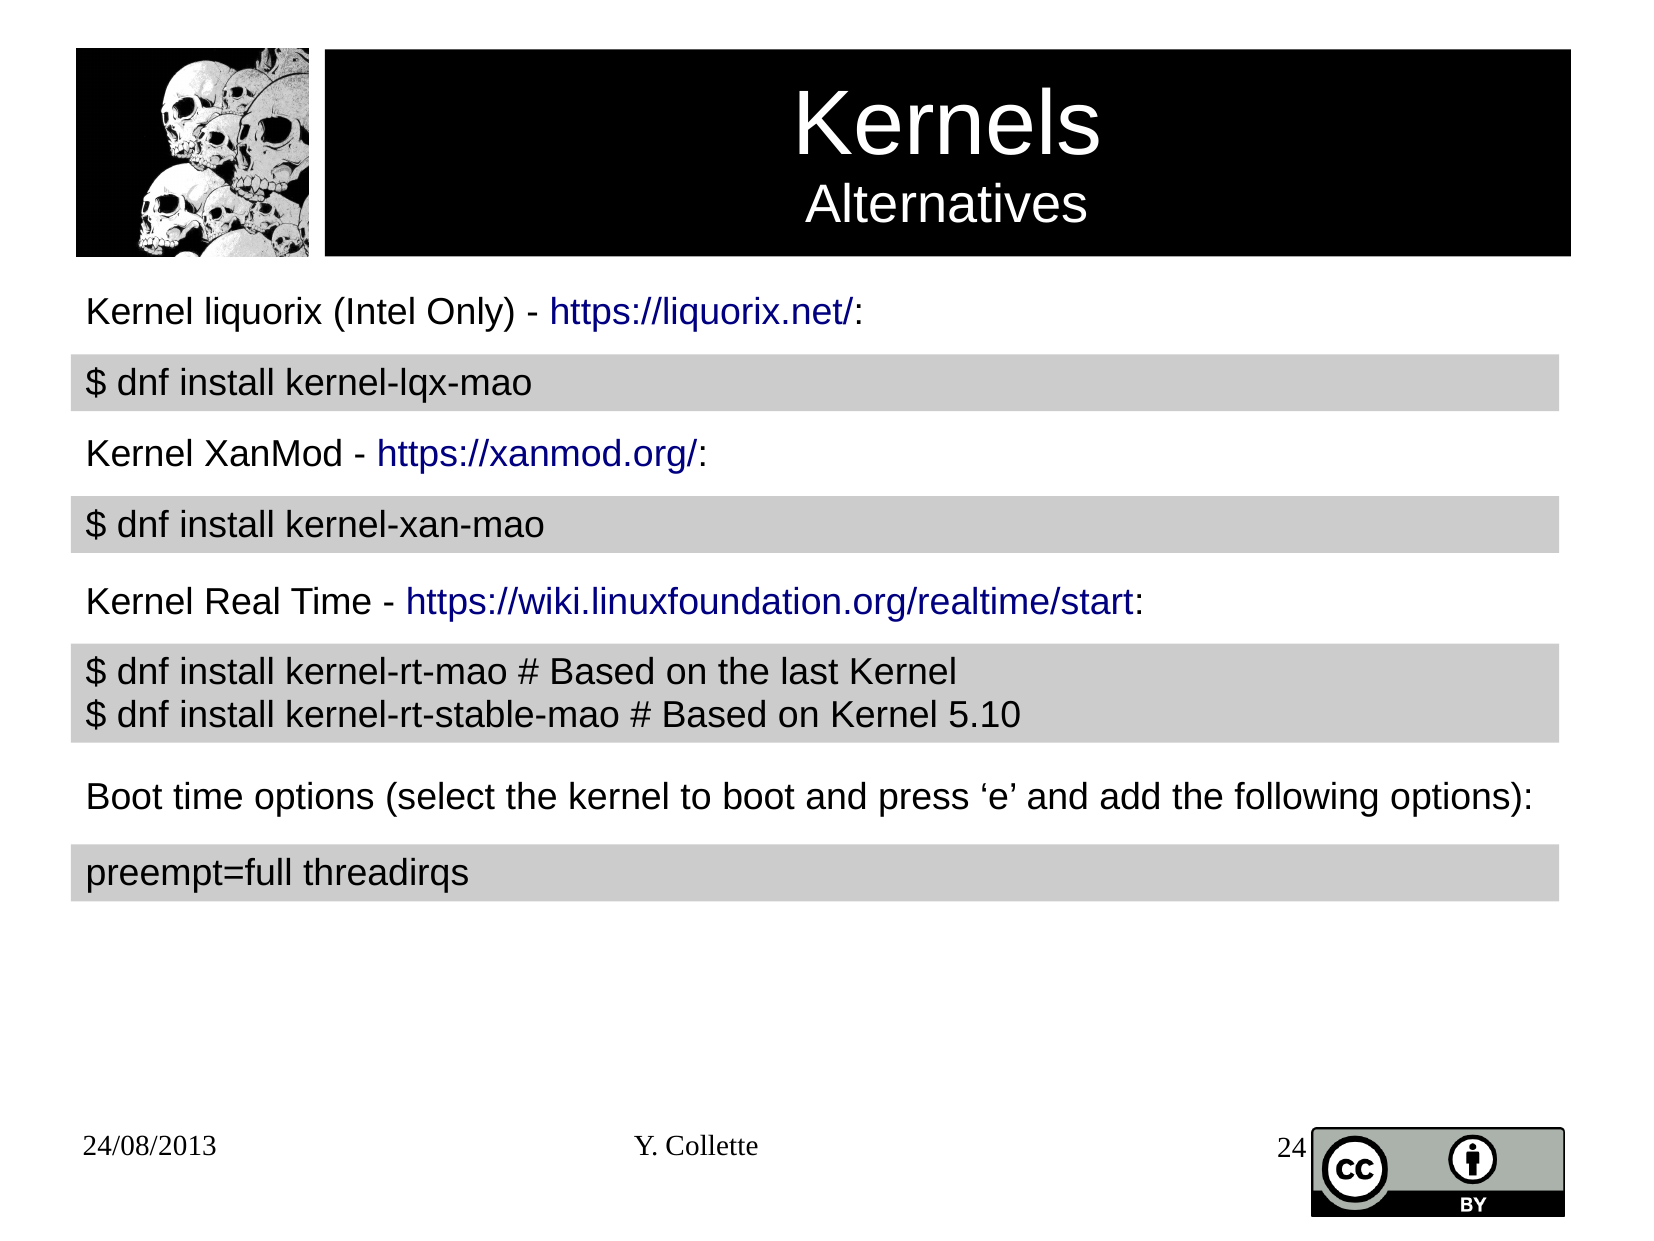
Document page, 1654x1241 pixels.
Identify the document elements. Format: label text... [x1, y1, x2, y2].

text_box Kernel XanMod - https://xanmod.org/: [70, 425, 1560, 483]
text_box Kernel liquorix (Intel Only) - https://liquorix.net/: [70, 283, 1560, 341]
text_box $ dnf install kernel-rt-mao # Based on the last Kernel $ dnf install kernel-rt-stable-mao # Based on Kernel 5.10 [70, 643, 1560, 743]
picture [1311, 1127, 1565, 1217]
picture [76, 48, 309, 257]
text_box preempt=full threadirqs [70, 844, 1560, 902]
text_box Kernel Real Time - https://wiki.linuxfoundation.org/realtime/start: [70, 572, 1560, 630]
text_box Boot time options (select the kernel to boot and press ‘e’ and add the following options): [70, 767, 1560, 825]
text_box $ dnf install kernel-xan-mao [70, 496, 1560, 553]
title Kernels Alternatives [324, 49, 1571, 257]
text_box $ dnf install kernel-lqx-mao [70, 354, 1560, 412]
